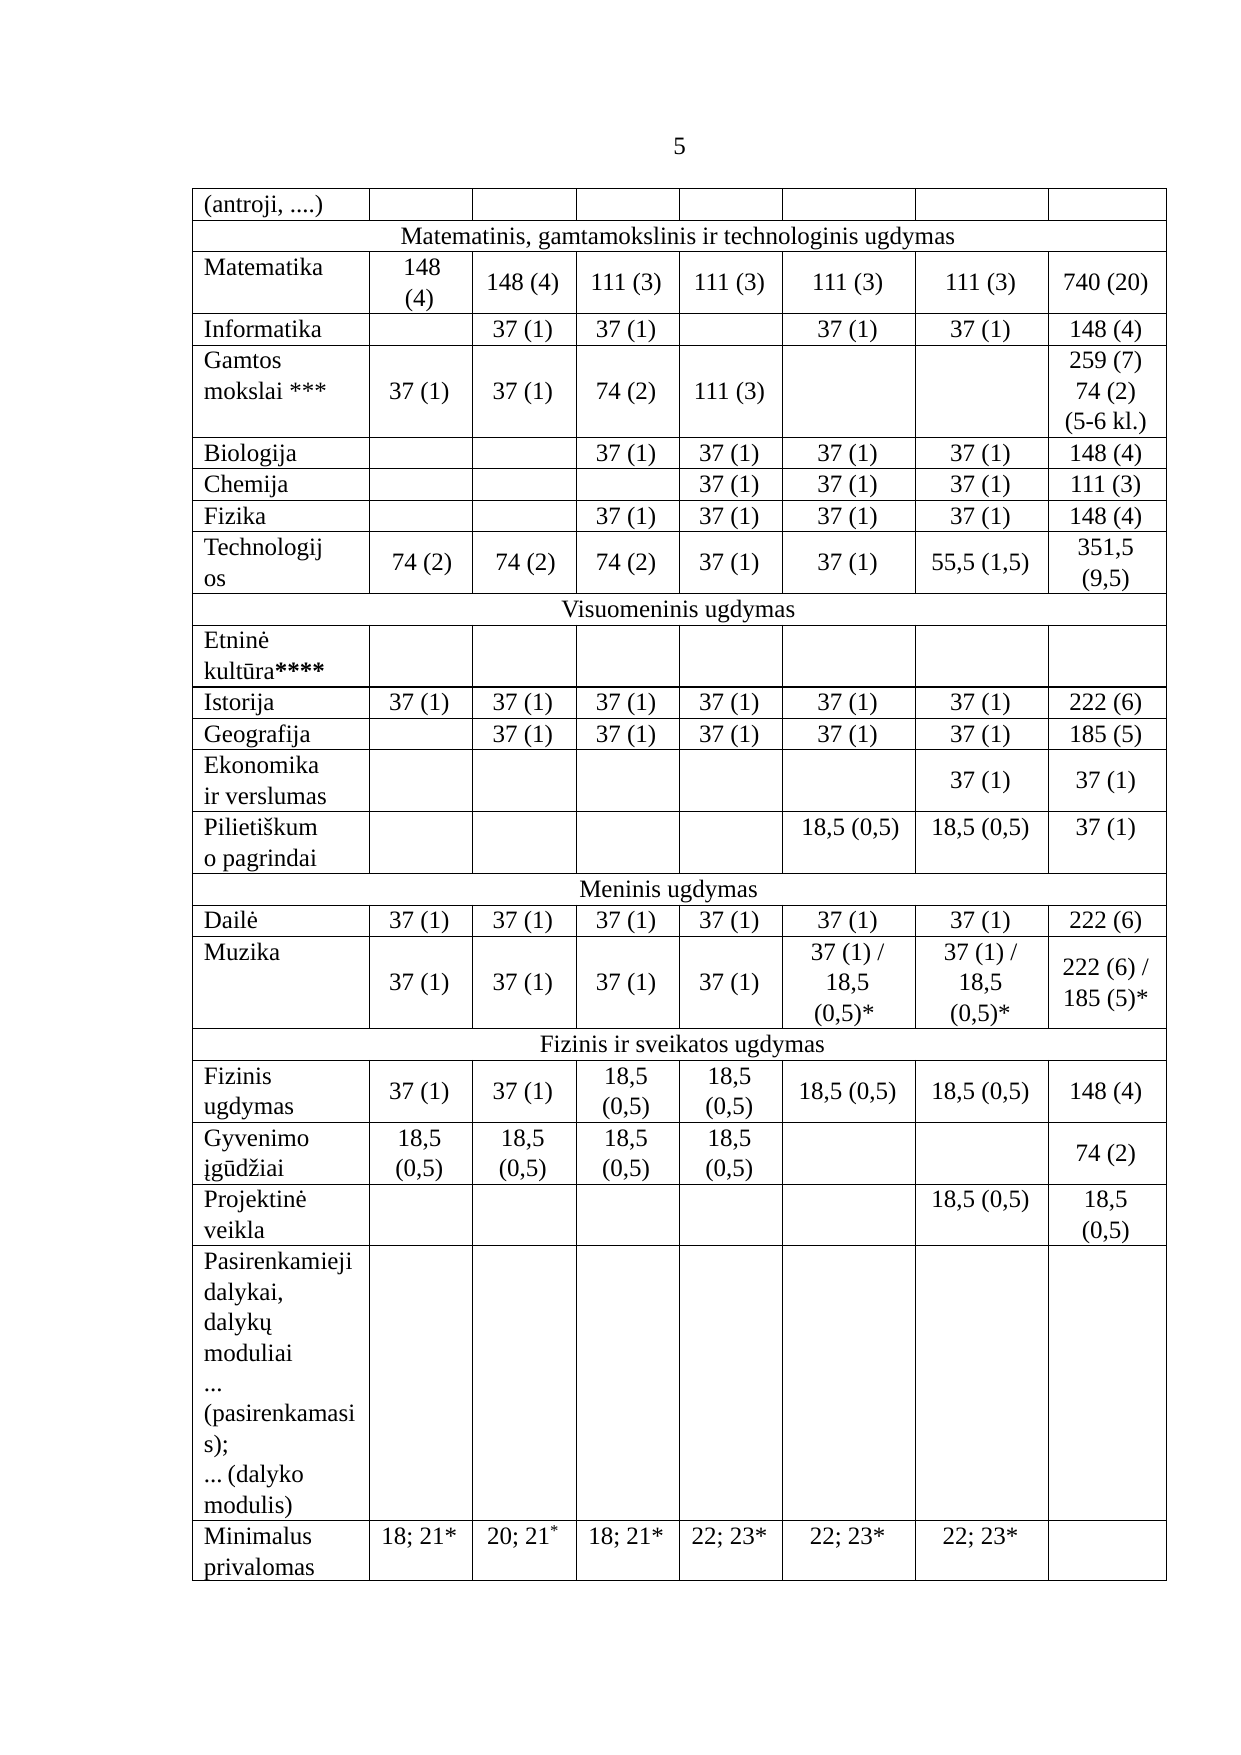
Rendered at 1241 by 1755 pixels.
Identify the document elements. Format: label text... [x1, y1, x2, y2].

table_cell Geografija [193, 719, 369, 749]
table_cell [473, 189, 576, 220]
table_cell [473, 501, 576, 531]
table_cell [577, 812, 679, 873]
table_cell Pilietiškumo pagrindai [193, 812, 369, 873]
table_cell 148 (4) [1049, 438, 1166, 468]
table_cell 111 (3) [680, 346, 782, 437]
table_cell [577, 750, 679, 811]
table_cell 18; 21* [577, 1521, 679, 1580]
table_cell 37 (1) [370, 906, 472, 936]
table_cell 37 (1) [916, 719, 1048, 749]
table_cell [577, 189, 679, 220]
table_cell 37 (1) [370, 688, 472, 718]
table_cell [473, 469, 576, 500]
table_cell 37 (1) [916, 688, 1048, 718]
table_cell 18; 21* [370, 1521, 472, 1580]
table_cell [370, 501, 472, 531]
table_cell [680, 189, 782, 220]
table_cell 22; 23* [783, 1521, 915, 1580]
table_cell 22; 23* [680, 1521, 782, 1580]
table_cell 74 (2) [577, 346, 679, 437]
table_cell 37 (1) [916, 906, 1048, 936]
table_cell 74 (2) [577, 532, 679, 593]
table_cell [370, 626, 472, 686]
table_cell [680, 626, 782, 686]
table_cell [370, 812, 472, 873]
table_cell 37 (1) [577, 937, 679, 1028]
table_cell Fizinis ugdymas [193, 1061, 369, 1122]
table_cell Gamtos mokslai *** [193, 346, 369, 437]
table_cell Informatika [193, 314, 369, 344]
table_cell Fizika [193, 501, 369, 531]
table_cell Matematika [193, 252, 369, 313]
table_cell 37 (1) [473, 906, 576, 936]
table_cell 111 (3) [783, 252, 915, 313]
table_cell 37 (1) [680, 501, 782, 531]
table_cell Ekonomika ir verslumas [193, 750, 369, 811]
table_cell 18,5 (0,5) [370, 1123, 472, 1183]
table_cell [370, 438, 472, 468]
table_cell 37 (1) [577, 314, 679, 344]
table_cell 185 (5) [1049, 719, 1166, 749]
table_cell [783, 750, 915, 811]
table_cell [370, 719, 472, 749]
table_cell [1049, 1521, 1166, 1580]
table_cell 148 (4) [1049, 1061, 1166, 1122]
table_cell 18,5 (0,5) [680, 1123, 782, 1183]
table_cell 22; 23* [916, 1521, 1048, 1580]
table_cell 37 (1) [680, 719, 782, 749]
table_cell [473, 750, 576, 811]
table_cell [783, 1123, 915, 1183]
table_cell 37 (1) [783, 501, 915, 531]
table_cell 18,5 (0,5) [916, 1061, 1048, 1122]
table_cell Chemija [193, 469, 369, 500]
table_cell Matematinis, gamtamokslinis ir technologinis ugdymas [193, 221, 1166, 251]
table_cell 111 (3) [577, 252, 679, 313]
table_cell Gyvenimo įgūdžiai [193, 1123, 369, 1183]
table_cell [370, 750, 472, 811]
table_cell [1049, 626, 1166, 686]
table_cell 37 (1) [577, 438, 679, 468]
table_cell 259 (7) 74 (2) (5-6 kl.) [1049, 346, 1166, 437]
table_cell Technologijos [193, 532, 369, 593]
table_cell 18,5 (0,5) [473, 1123, 576, 1183]
table_cell Muzika [193, 937, 369, 1028]
table_cell [473, 626, 576, 686]
table_cell 222 (6) [1049, 906, 1166, 936]
table_cell [916, 346, 1048, 437]
table_cell 18,5 (0,5) [577, 1061, 679, 1122]
table_cell [680, 314, 782, 344]
table_cell Etninė kultūra**** [193, 626, 369, 686]
table_cell 148 (4) [1049, 501, 1166, 531]
table_cell 222 (6) / 185 (5)* [1049, 937, 1166, 1028]
table_cell [473, 812, 576, 873]
table_cell Biologija [193, 438, 369, 468]
table_cell 18,5 (0,5) [916, 1185, 1048, 1245]
table_cell 37 (1) [783, 532, 915, 593]
table_cell [783, 626, 915, 686]
table_cell 37 (1) [473, 346, 576, 437]
table_cell 111 (3) [1049, 469, 1166, 500]
table_cell 37 (1) [783, 469, 915, 500]
table_cell [916, 189, 1048, 220]
table_cell [680, 750, 782, 811]
table_cell [370, 1246, 472, 1520]
table_cell 148 (4) [1049, 314, 1166, 344]
table_cell Meninis ugdymas [193, 874, 1166, 904]
table_cell 37 (1) [577, 719, 679, 749]
table_cell 37 (1) [1049, 750, 1166, 811]
table_cell 111 (3) [916, 252, 1048, 313]
table_cell 37 (1) [370, 937, 472, 1028]
table_cell 37 (1) [916, 314, 1048, 344]
table_cell [783, 346, 915, 437]
table_cell 37 (1) [783, 688, 915, 718]
table_cell 37 (1) [783, 438, 915, 468]
table_cell [577, 469, 679, 500]
table_cell 148 (4) [370, 252, 472, 313]
table_cell 37 (1) [577, 906, 679, 936]
table_cell 37 (1) [680, 906, 782, 936]
table_cell 37 (1) / 18,5 (0,5)* [916, 937, 1048, 1028]
table_cell 37 (1) [783, 906, 915, 936]
table_cell 37 (1) [916, 501, 1048, 531]
table_cell [370, 469, 472, 500]
table_cell 18,5 (0,5) [916, 812, 1048, 873]
table_cell Istorija [193, 688, 369, 718]
table_cell 37 (1) [783, 719, 915, 749]
table_cell 18,5 (0,5) [577, 1123, 679, 1183]
table_cell 740 (20) [1049, 252, 1166, 313]
table_cell [680, 1246, 782, 1520]
table_cell 111 (3) [680, 252, 782, 313]
table_cell [577, 1185, 679, 1245]
table_cell Dailė [193, 906, 369, 936]
table_cell [916, 626, 1048, 686]
table_cell 37 (1) / 18,5 (0,5)* [783, 937, 915, 1028]
table_cell 37 (1) [680, 469, 782, 500]
table_cell [680, 1185, 782, 1245]
table_cell 351,5 (9,5) [1049, 532, 1166, 593]
table_cell 74 (2) [1049, 1123, 1166, 1183]
table_cell 18,5 (0,5) [680, 1061, 782, 1122]
table_cell [916, 1123, 1048, 1183]
table_cell [370, 1185, 472, 1245]
table_cell Fizinis ir sveikatos ugdymas [193, 1029, 1166, 1060]
table_cell [577, 1246, 679, 1520]
table_cell [473, 438, 576, 468]
table_cell 37 (1) [916, 750, 1048, 811]
table_cell 37 (1) [680, 937, 782, 1028]
table_cell 37 (1) [473, 1061, 576, 1122]
table_cell 20; 21* [473, 1521, 576, 1580]
table_cell (antroji, ....) [193, 189, 369, 220]
table_cell [370, 314, 472, 344]
table_cell 18,5 (0,5) [783, 1061, 915, 1122]
table_cell [1049, 189, 1166, 220]
table_cell 37 (1) [680, 688, 782, 718]
table_cell [1049, 1246, 1166, 1520]
table_cell 37 (1) [680, 532, 782, 593]
table_cell [473, 1246, 576, 1520]
table_cell 37 (1) [916, 469, 1048, 500]
table_cell 18,5 (0,5) [783, 812, 915, 873]
table_cell [783, 189, 915, 220]
table_cell 37 (1) [473, 314, 576, 344]
table_cell 37 (1) [916, 438, 1048, 468]
table_cell Visuomeninis ugdymas [193, 594, 1166, 624]
table_cell 37 (1) [370, 346, 472, 437]
table_cell 222 (6) [1049, 688, 1166, 718]
table_cell 18,5 (0,5) [1049, 1185, 1166, 1245]
table_cell 74 (2) [370, 532, 472, 593]
table_cell [680, 812, 782, 873]
table_cell [577, 626, 679, 686]
table_cell 37 (1) [680, 438, 782, 468]
table_cell 37 (1) [783, 314, 915, 344]
table_cell [783, 1246, 915, 1520]
table_cell 37 (1) [577, 688, 679, 718]
table_cell 74 (2) [473, 532, 576, 593]
table_cell 37 (1) [473, 688, 576, 718]
table_cell 37 (1) [370, 1061, 472, 1122]
table_cell 37 (1) [473, 937, 576, 1028]
table_cell Pasirenkamieji dalykai, dalykų moduliai ...(pasirenkamasis); ... (dalyko modulis) [193, 1246, 369, 1520]
table_cell 37 (1) [473, 719, 576, 749]
table_cell 37 (1) [577, 501, 679, 531]
table_cell Minimalus privalomas [193, 1521, 369, 1580]
table_cell [916, 1246, 1048, 1520]
table_cell Projektinė veikla [193, 1185, 369, 1245]
table_cell [783, 1185, 915, 1245]
table_cell [473, 1185, 576, 1245]
table_cell [370, 189, 472, 220]
table_cell 148 (4) [473, 252, 576, 313]
table_cell 55,5 (1,5) [916, 532, 1048, 593]
table_cell 37 (1) [1049, 812, 1166, 873]
